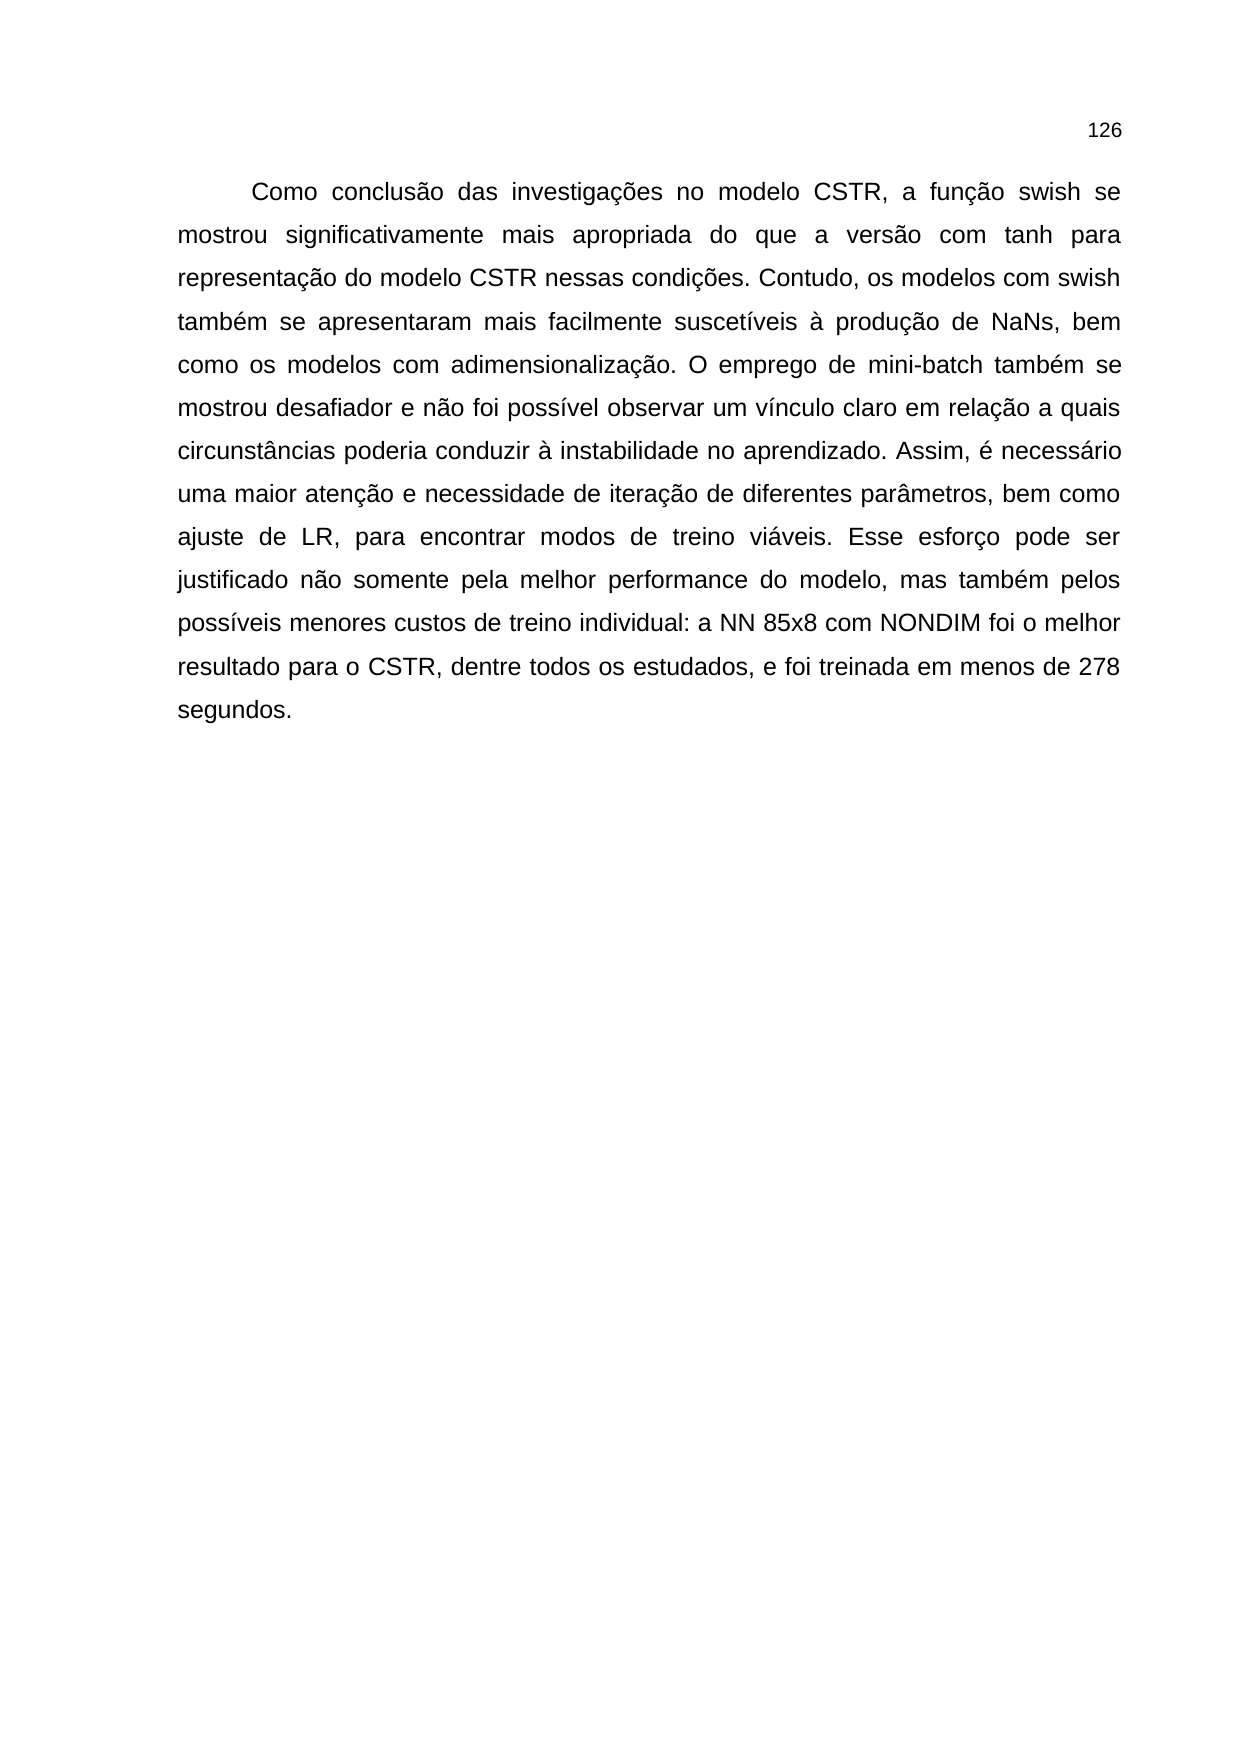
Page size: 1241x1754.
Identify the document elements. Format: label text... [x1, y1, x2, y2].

text Como conclusão das investigações no modelo CSTR, a função swish se mostrou significativamente mais apropriada do que a versão com tanh para representação do modelo CSTR nessas condições. Contudo, os modelos com swish também se apresentaram mais facilmente suscetíveis à produção de NaNs, bem como os modelos com adimensionalização. O emprego de mini-batch também se mostrou desafiador e não foi possível observar um vínculo claro em relação a quais circunstâncias poderia conduzir à instabilidade no aprendizado. Assim, é necessário uma maior atenção e necessidade de iteração de diferentes parâmetros, bem como ajuste de LR, para encontrar modos de treino viáveis. Esse esforço pode ser justificado não somente pela melhor performance do modelo, mas também pelos possíveis menores custos de treino individual: a NN 85x8 com NONDIM foi o melhor resultado para o CSTR, dentre todos os estudados, e foi treinada em menos de 278 segundos. [177, 177, 1122, 723]
